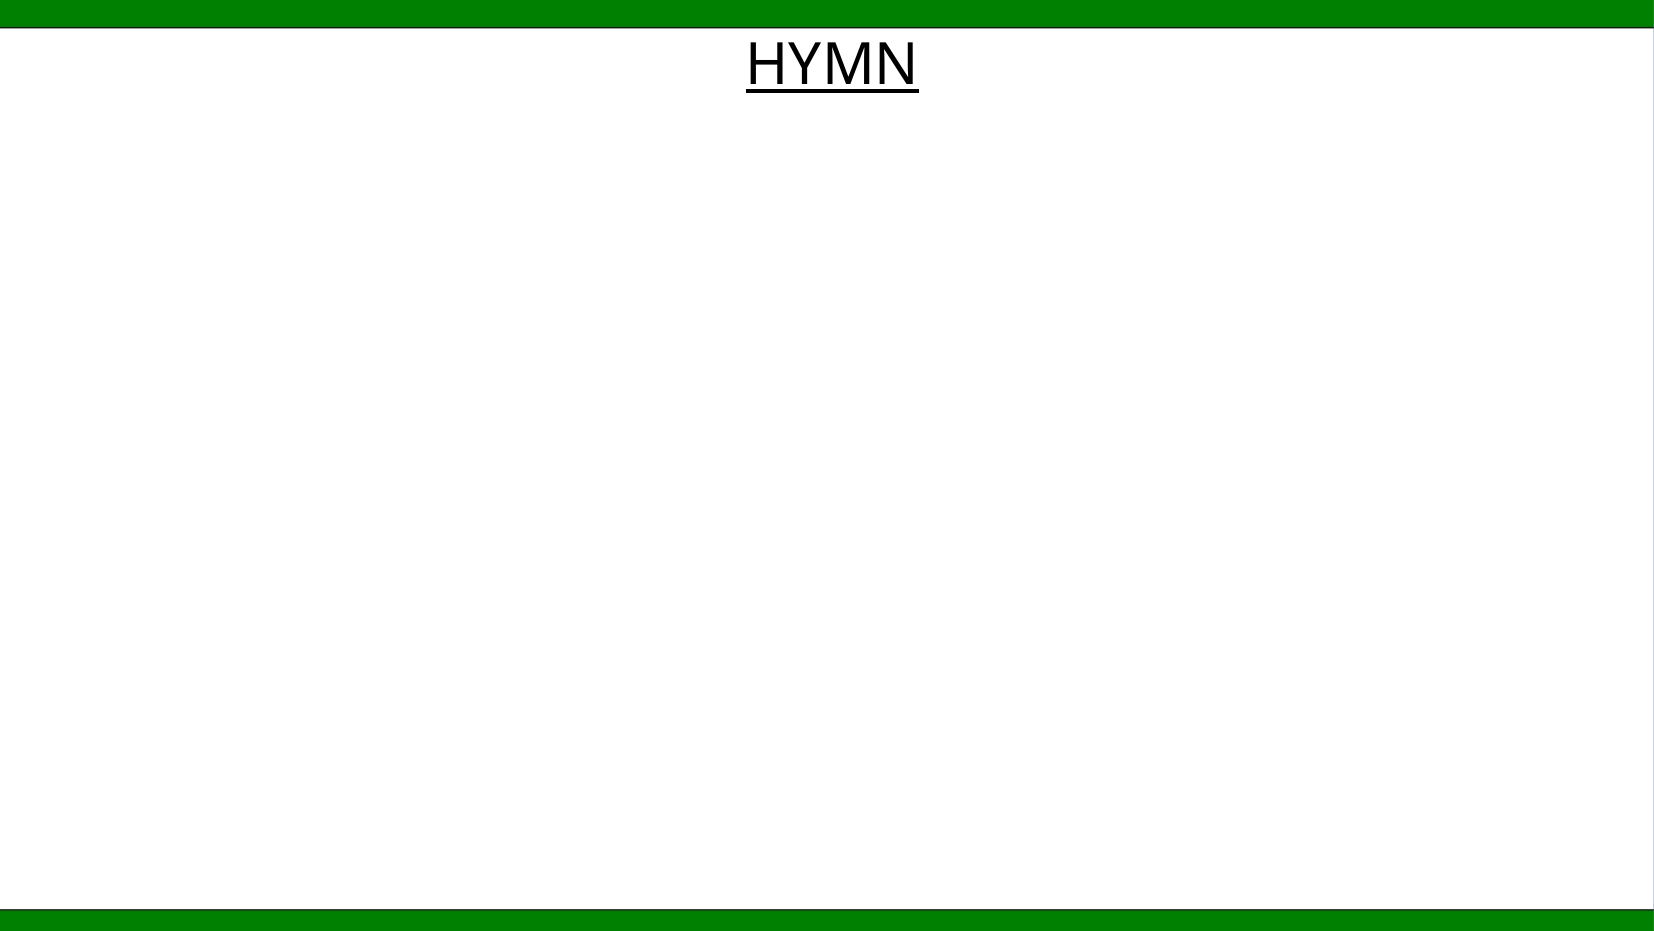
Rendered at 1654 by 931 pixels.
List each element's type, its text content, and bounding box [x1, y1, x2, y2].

picture [0, 0, 1654, 931]
text_box HYMN [90, 15, 1576, 196]
